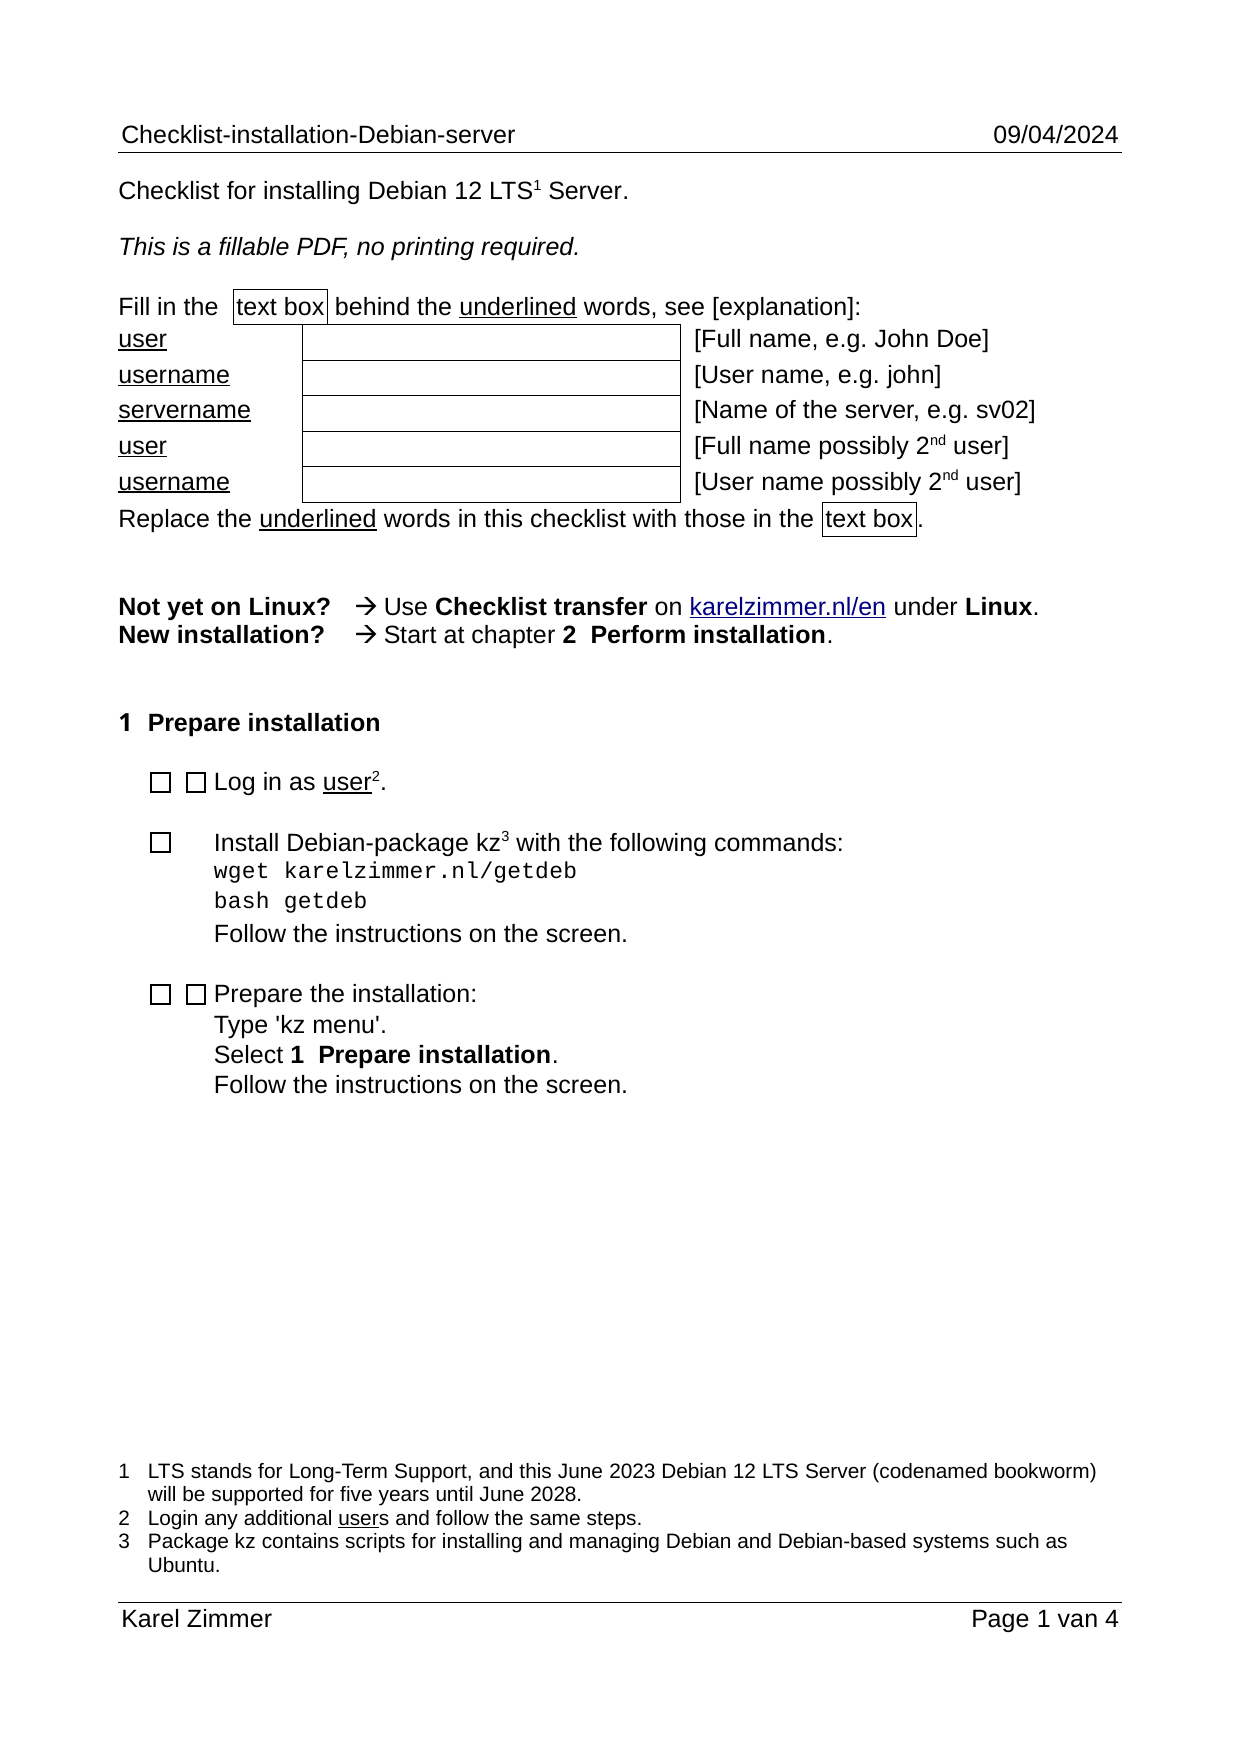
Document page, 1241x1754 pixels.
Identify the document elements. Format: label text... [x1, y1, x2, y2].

table_cell [118, 1070, 142, 1101]
table_cell Select 1 Prepare installation. [213, 1040, 1122, 1070]
table_cell [142, 798, 177, 828]
table_cell [118, 798, 142, 828]
table_cell wget karelzimmer.nl/getdeb [213, 858, 1122, 888]
table_cell [177, 798, 213, 828]
table_cell [142, 828, 177, 858]
text Fill in the [118, 289, 233, 324]
text [User name, e.g. john] [681, 360, 1122, 395]
text behind the underlined words, see [explanation]: [328, 289, 1122, 324]
text Not yet on Linux?  Use Checklist transfer on karelzimmer.nl/en under Linux. [118, 593, 1122, 621]
table_cell [118, 1040, 142, 1070]
text LTS stands for Long-Term Support, and this June 2023 Debian 12 LTS Server (codenamed bookworm) will be supported for five years until June 2028. [118, 1459, 1122, 1506]
table_cell [118, 828, 142, 858]
table_cell [118, 858, 142, 888]
text [Full name, e.g. John Doe] [681, 324, 1122, 360]
text USER [118, 431, 302, 466]
table_header [142, 767, 177, 797]
text servERNAme [118, 395, 302, 431]
table_header Log in as USER. [213, 767, 1122, 797]
table_cell [177, 1010, 213, 1040]
list Prepare installation [118, 705, 1122, 739]
table_header [177, 767, 213, 797]
table_cell Follow the instructions on the screen. [213, 1070, 1122, 1101]
table_cell Type 'kz menu'. [213, 1010, 1122, 1040]
text user [118, 324, 302, 360]
text Replace the underlined words in this checklist with those in the [118, 502, 822, 537]
table_cell [142, 1070, 177, 1101]
table_cell [118, 1010, 142, 1040]
text [User name possibly 2nd user] [681, 466, 1122, 502]
table_cell [142, 949, 177, 979]
table_cell [177, 919, 213, 949]
table_cell [118, 919, 142, 949]
table_cell [213, 949, 1122, 979]
table_cell [177, 949, 213, 979]
text Checklist for installing Debian 12 LTS Server. [118, 177, 1122, 205]
text [Full name possibly 2nd user] [681, 431, 1122, 466]
table_cell [177, 1040, 213, 1070]
text . [917, 502, 1122, 537]
table_cell Prepare the installation: [213, 979, 1122, 1009]
text USERName [118, 466, 302, 502]
table_cell Follow the instructions on the screen. [213, 919, 1122, 949]
table_cell [142, 979, 177, 1009]
text [Name of the server, e.g. sv02] [681, 395, 1122, 431]
table_cell [177, 828, 213, 858]
table_cell [142, 858, 177, 888]
table_cell [177, 979, 213, 1009]
text USERname [118, 360, 302, 395]
table_header [118, 767, 142, 797]
table_cell Install Debian-package kz with the following commands: [213, 828, 1122, 858]
table_cell [118, 949, 142, 979]
text This is a fillable PDF, no printing required. [118, 233, 1122, 261]
table_cell [142, 888, 177, 919]
table_cell bash getdeb [213, 888, 1122, 919]
table_cell [177, 888, 213, 919]
table_cell [213, 798, 1122, 828]
table_cell [142, 1010, 177, 1040]
table_cell [118, 979, 142, 1009]
table_cell [142, 919, 177, 949]
table_cell [118, 888, 142, 919]
text text box [823, 503, 916, 536]
table_cell [142, 1040, 177, 1070]
text New installation?  Start at chapter 2 Perform installation. [118, 621, 1122, 649]
text text box [234, 290, 327, 324]
table_cell [177, 1070, 213, 1101]
table_cell [177, 858, 213, 888]
